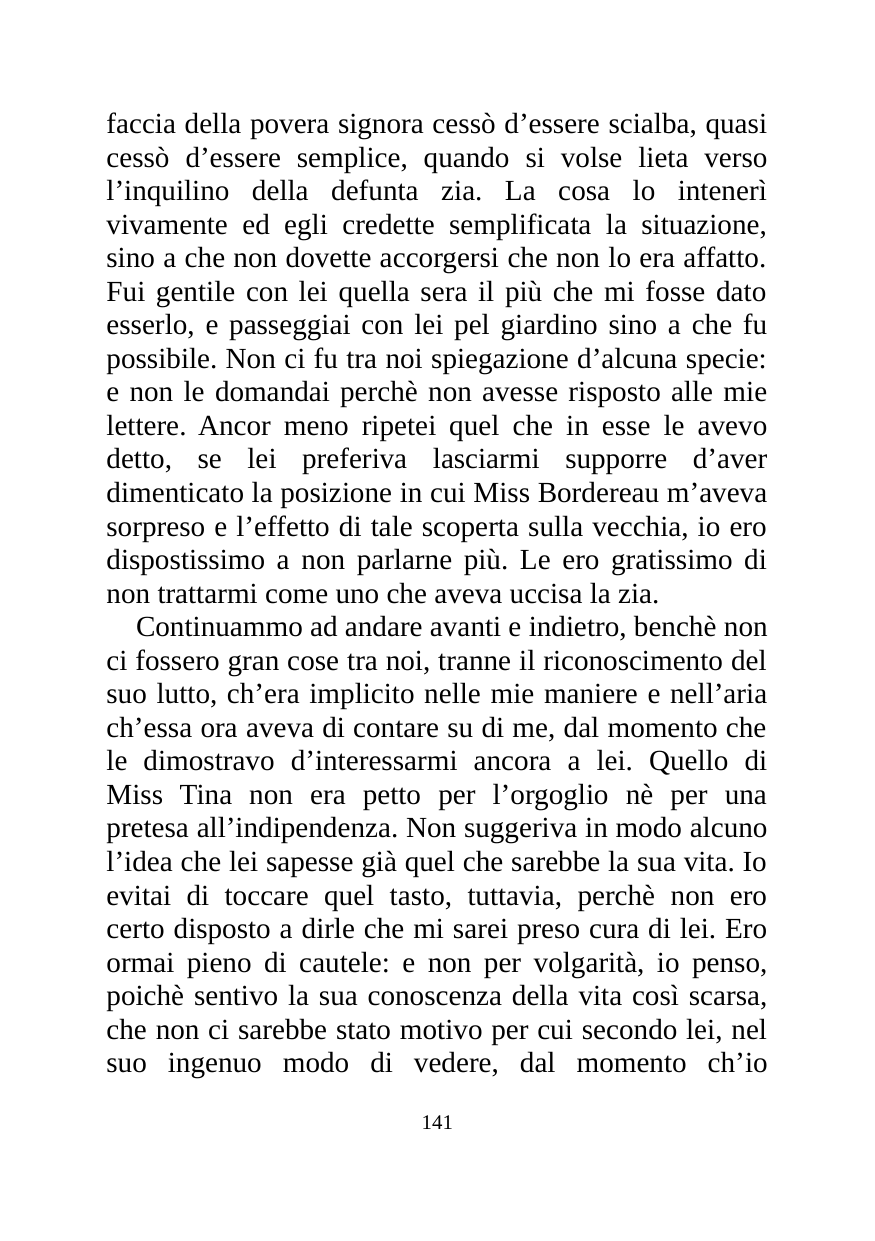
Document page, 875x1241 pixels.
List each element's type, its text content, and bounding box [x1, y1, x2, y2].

text Continuammo ad andare avanti e indietro, benchè non ci fossero gran cose tra noi, tranne il riconoscimento del suo lutto, ch’era implicito nelle mie maniere e nell’aria ch’essa ora aveva di contare su di me, dal momento che le dimostravo d’interessarmi ancora a lei. Quello di Miss Tina non era petto per l’orgoglio nè per una pretesa all’indipendenza. Non suggeriva in modo alcuno l’idea che lei sapesse già quel che sarebbe la sua vita. Io evitai di toccare quel tasto, tuttavia, perchè non ero certo disposto a dirle che mi sarei preso cura di lei. Ero ormai pieno di cautele: e non per volgarità, io penso, poichè sentivo la sua conoscenza della vita così scarsa, che non ci sarebbe stato motivo per cui secondo lei, nel suo ingenuo modo di vedere, dal momento ch’io [106, 609, 768, 1079]
text faccia della povera signora cessò d’essere scialba, quasi cessò d’essere semplice, quando si volse lieta verso l’inquilino della defunta zia. La cosa lo intenerì vivamente ed egli credette semplificata la situazione, sino a che non dovette accorgersi che non lo era affatto. Fui gentile con lei quella sera il più che mi fosse dato esserlo, e passeggiai con lei pel giardino sino a che fu possibile. Non ci fu tra noi spiegazione d’alcuna specie: e non le domandai perchè non avesse risposto alle mie lettere. Ancor meno ripetei quel che in esse le avevo detto, se lei preferiva lasciarmi supporre d’aver dimenticato la posizione in cui Miss Bordereau m’aveva sorpreso e l’effetto di tale scoperta sulla vecchia, io ero dispostissimo a non parlarne più. Le ero gratissimo di non trattarmi come uno che aveva uccisa la zia. [106, 106, 768, 609]
